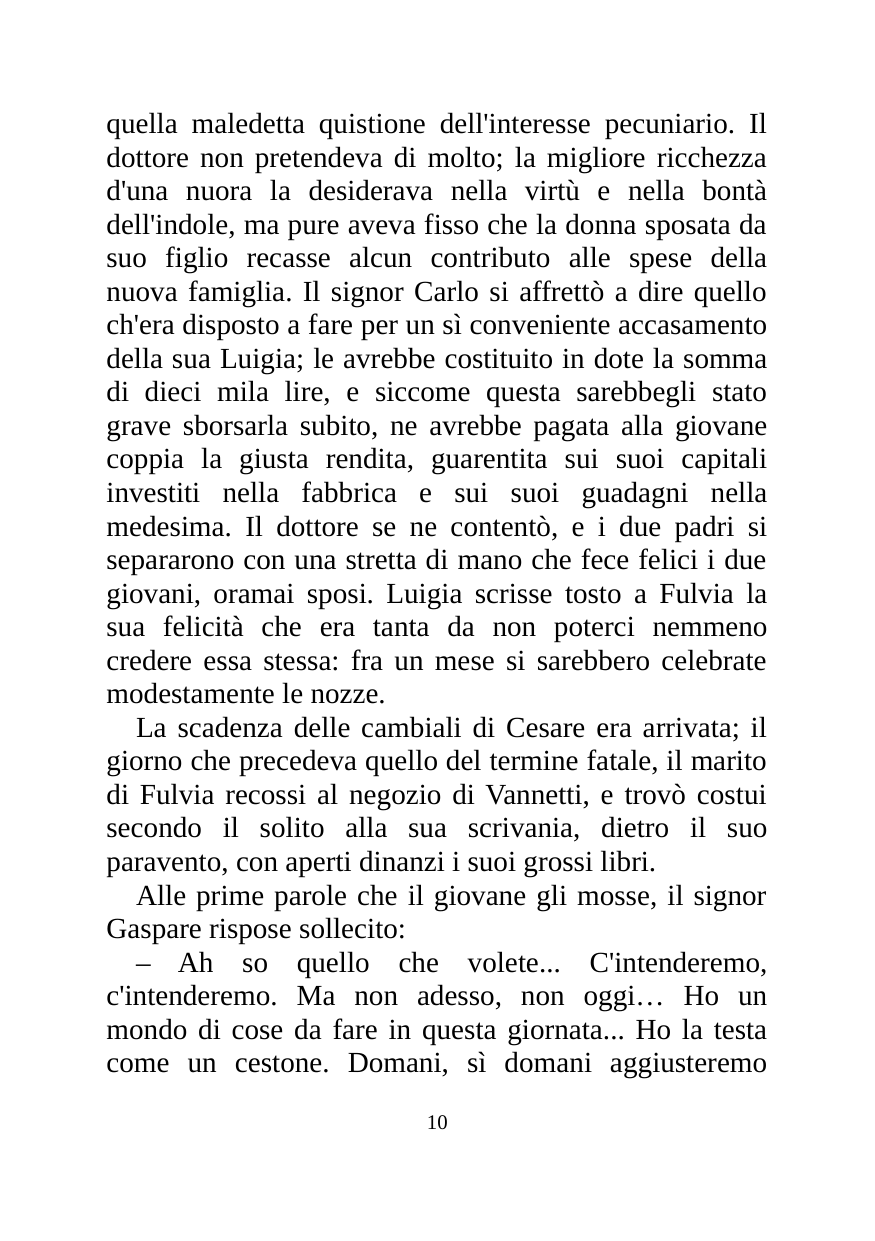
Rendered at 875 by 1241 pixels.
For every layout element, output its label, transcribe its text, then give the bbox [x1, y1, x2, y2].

text Alle prime parole che il giovane gli mosse, il signor Gaspare rispose sollecito: [106, 878, 768, 945]
text quella maledetta quistione dell'interesse pecuniario. Il dottore non pretendeva di molto; la migliore ricchezza d'una nuora la desiderava nella virtù e nella bontà dell'indole, ma pure aveva fisso che la donna sposata da suo figlio recasse alcun contributo alle spese della nuova famiglia. Il signor Carlo si affrettò a dire quello ch'era disposto a fare per un sì conveniente accasamento della sua Luigia; le avrebbe costituito in dote la somma di dieci mila lire, e siccome questa sarebbegli stato grave sborsarla subito, ne avrebbe pagata alla giovane coppia la giusta rendita, guarentita sui suoi capitali investiti nella fabbrica e sui suoi guadagni nella medesima. Il dottore se ne contentò, e i due padri si separarono con una stretta di mano che fece felici i due giovani, oramai sposi. Luigia scrisse tosto a Fulvia la sua felicità che era tanta da non poterci nemmeno credere essa stessa: fra un mese si sarebbero celebrate modestamente le nozze. [106, 106, 768, 710]
text – Ah so quello che volete... C'intenderemo, c'intenderemo. Ma non adesso, non oggi… Ho un mondo di cose da fare in questa giornata... Ho la testa come un cestone. Domani, sì domani aggiusteremo [106, 945, 768, 1079]
text La scadenza delle cambiali di Cesare era arrivata; il giorno che precedeva quello del termine fatale, il marito di Fulvia recossi al negozio di Vannetti, e trovò costui secondo il solito alla sua scrivania, dietro il suo paravento, con aperti dinanzi i suoi grossi libri. [106, 710, 768, 878]
